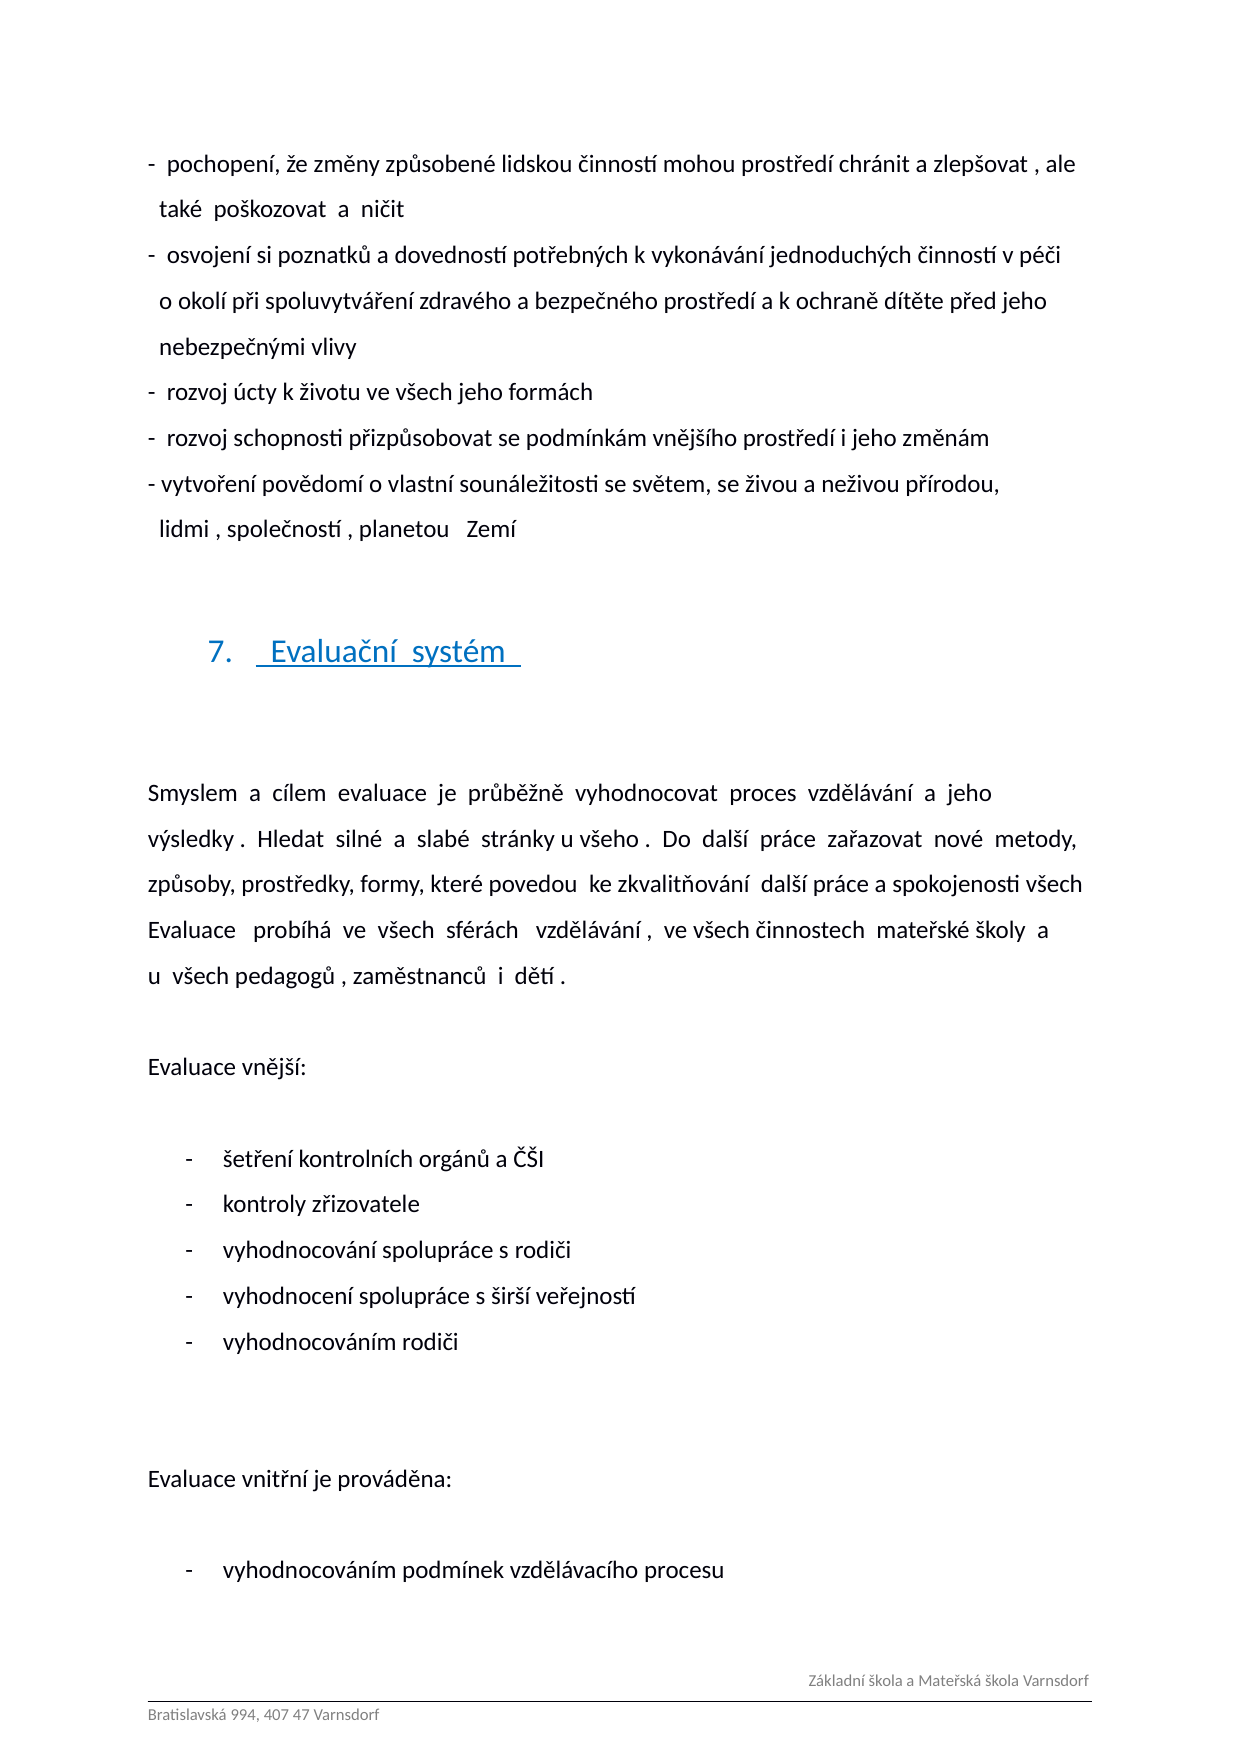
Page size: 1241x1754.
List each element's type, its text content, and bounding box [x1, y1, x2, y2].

text způsoby, prostředky, formy, které povedou ke zkvalitňování další práce a spokojenosti všech [148, 868, 1092, 899]
text - vytvoření povědomí o vlastní sounáležitosti se světem, se živou a neživou přírodou, [148, 468, 1092, 498]
subtitle 7. Evaluační systém [207, 630, 1092, 671]
text také poškozovat a ničit [148, 193, 1092, 224]
list vyhodnocení spolupráce s širší veřejností [185, 1280, 1092, 1311]
text - rozvoj úcty k životu ve všech jeho formách [148, 376, 1092, 407]
text - rozvoj schopnosti přizpůsobovat se podmínkám vnějšího prostředí i jeho změnám [148, 422, 1092, 453]
text o okolí při spoluvytváření zdravého a bezpečného prostředí a k ochraně dítěte před jeho [148, 285, 1092, 315]
text Smyslem a cílem evaluace je průběžně vyhodnocovat proces vzdělávání a jeho [148, 777, 1092, 808]
text Evaluace vnitřní je prováděna: [148, 1463, 1092, 1493]
text u všech pedagogů , zaměstnanců i dětí . [148, 960, 1092, 991]
list šetření kontrolních orgánů a ČŠI [185, 1143, 1092, 1173]
text výsledky . Hledat silné a slabé stránky u všeho . Do další práce zařazovat nové metody, [148, 823, 1092, 853]
list vyhodnocováním podmínek vzdělávacího procesu [185, 1554, 1092, 1585]
list kontroly zřizovatele [185, 1189, 1092, 1219]
text - pochopení, že změny způsobené lidskou činností mohou prostředí chránit a zlepšovat , ale [148, 148, 1092, 178]
list vyhodnocování spolupráce s rodiči [185, 1234, 1092, 1265]
text Evaluace probíhá ve všech sférách vzdělávání , ve všech činnostech mateřské školy a [148, 914, 1092, 945]
list vyhodnocováním rodiči [185, 1326, 1092, 1356]
text - osvojení si poznatků a dovedností potřebných k vykonávání jednoduchých činností v péči [148, 239, 1092, 270]
text Evaluace vnější: [148, 1051, 1092, 1082]
text nebezpečnými vlivy [148, 331, 1092, 361]
text lidmi , společností , planetou Zemí [148, 513, 1092, 544]
